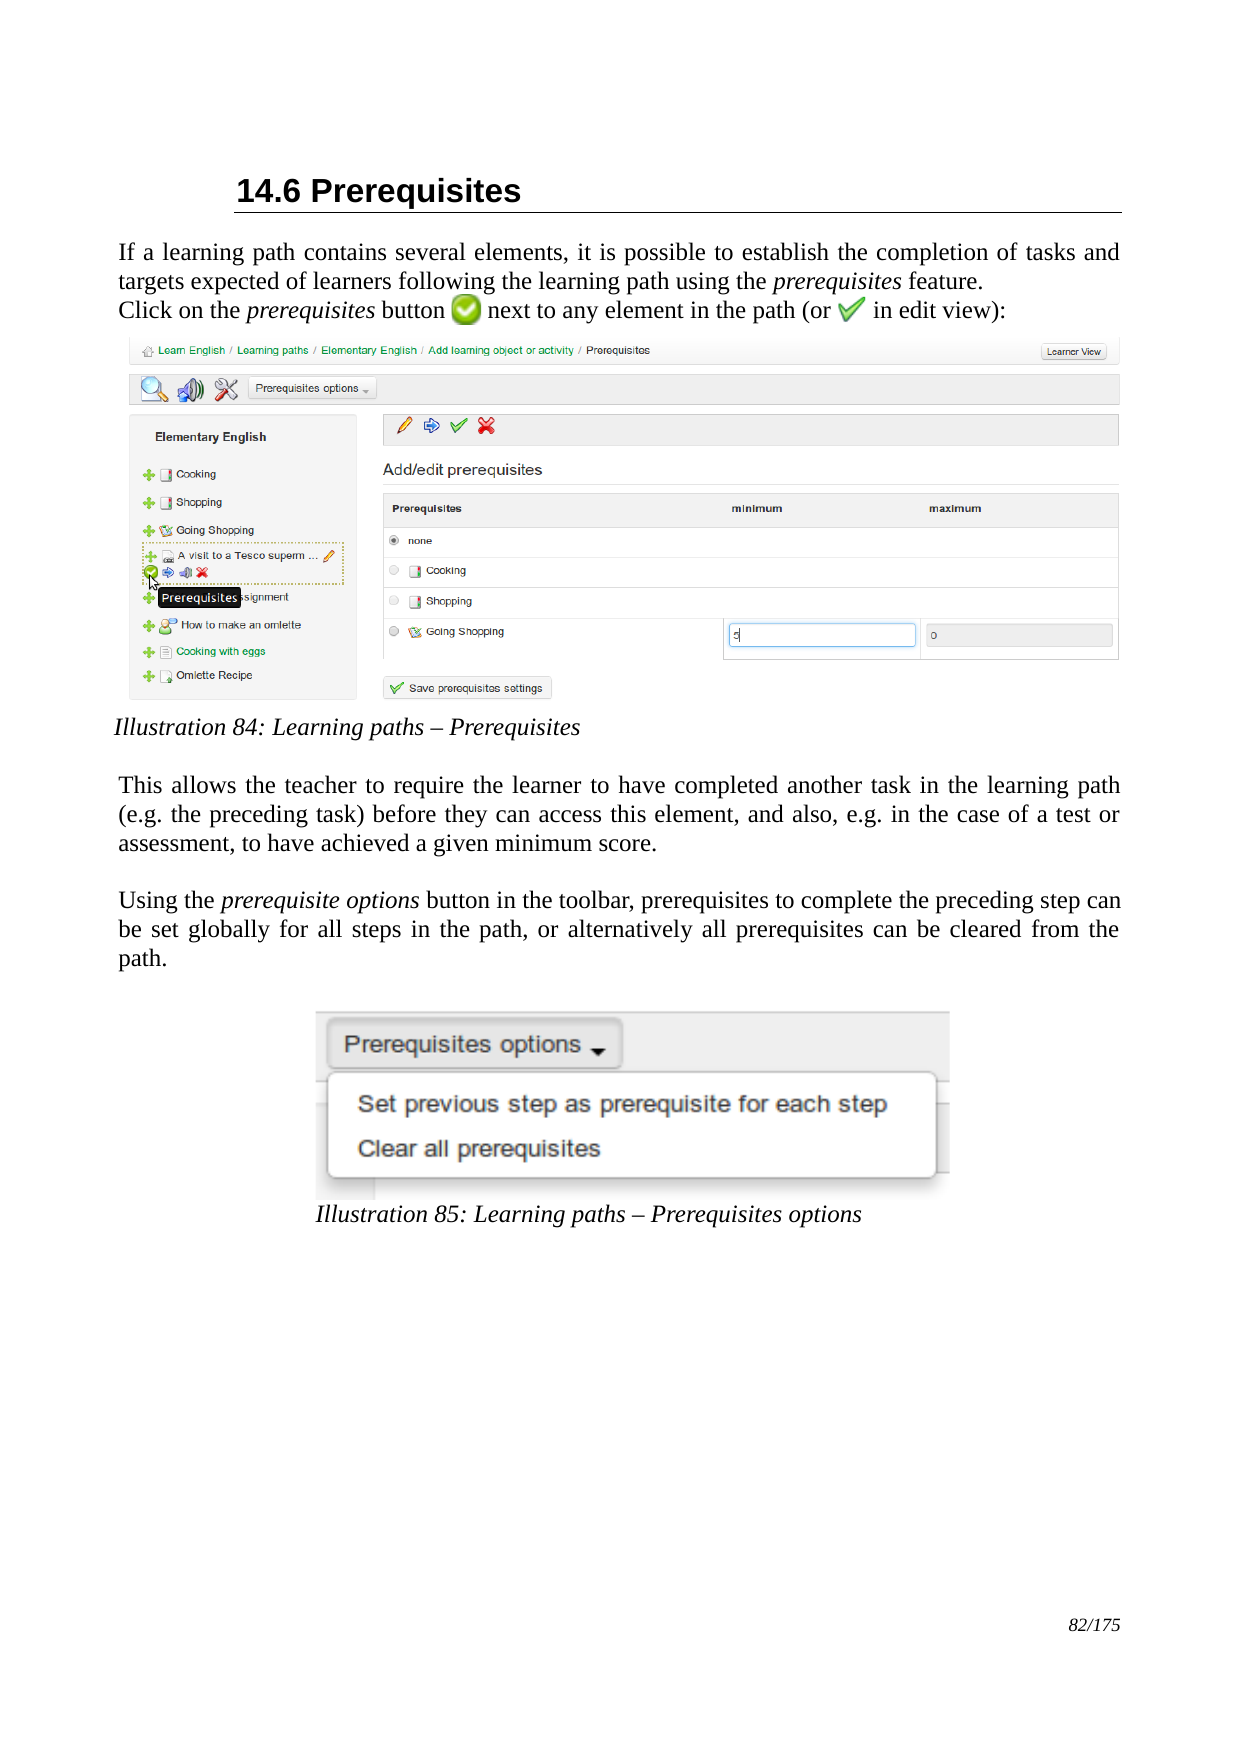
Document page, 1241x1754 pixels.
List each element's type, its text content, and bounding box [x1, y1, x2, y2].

text Using the prerequisite options button in the toolbar, prerequisites to complete the preceding step can be set globally for all steps in the path, or alternatively all prerequisites can be cleared from the path. [118, 885, 1122, 972]
picture [837, 294, 867, 325]
text If a learning path contains several elements, it is possible to establish the completion of tasks and targets expected of learners following the learning path using the prerequisites feature. [118, 237, 1122, 295]
text next to any element in the path (or [482, 295, 837, 324]
text Click on the prerequisites button [118, 295, 451, 324]
text This allows the teacher to require the learner to have completed another task in the learning path (e.g. the preceding task) before they can access this element, and also, e.g. in the case of a test or assessment, to have achieved a given minimum score. [118, 770, 1122, 857]
text Illustration 85: Learning paths – Prerequisites options [315, 1200, 949, 1228]
picture [451, 294, 482, 325]
picture [315, 995, 950, 1200]
text Illustration 84: Learning paths – Prerequisites [114, 713, 1139, 740]
text in edit view): [867, 295, 1122, 324]
picture [125, 337, 1131, 713]
subtitle Prerequisites [234, 172, 1122, 212]
